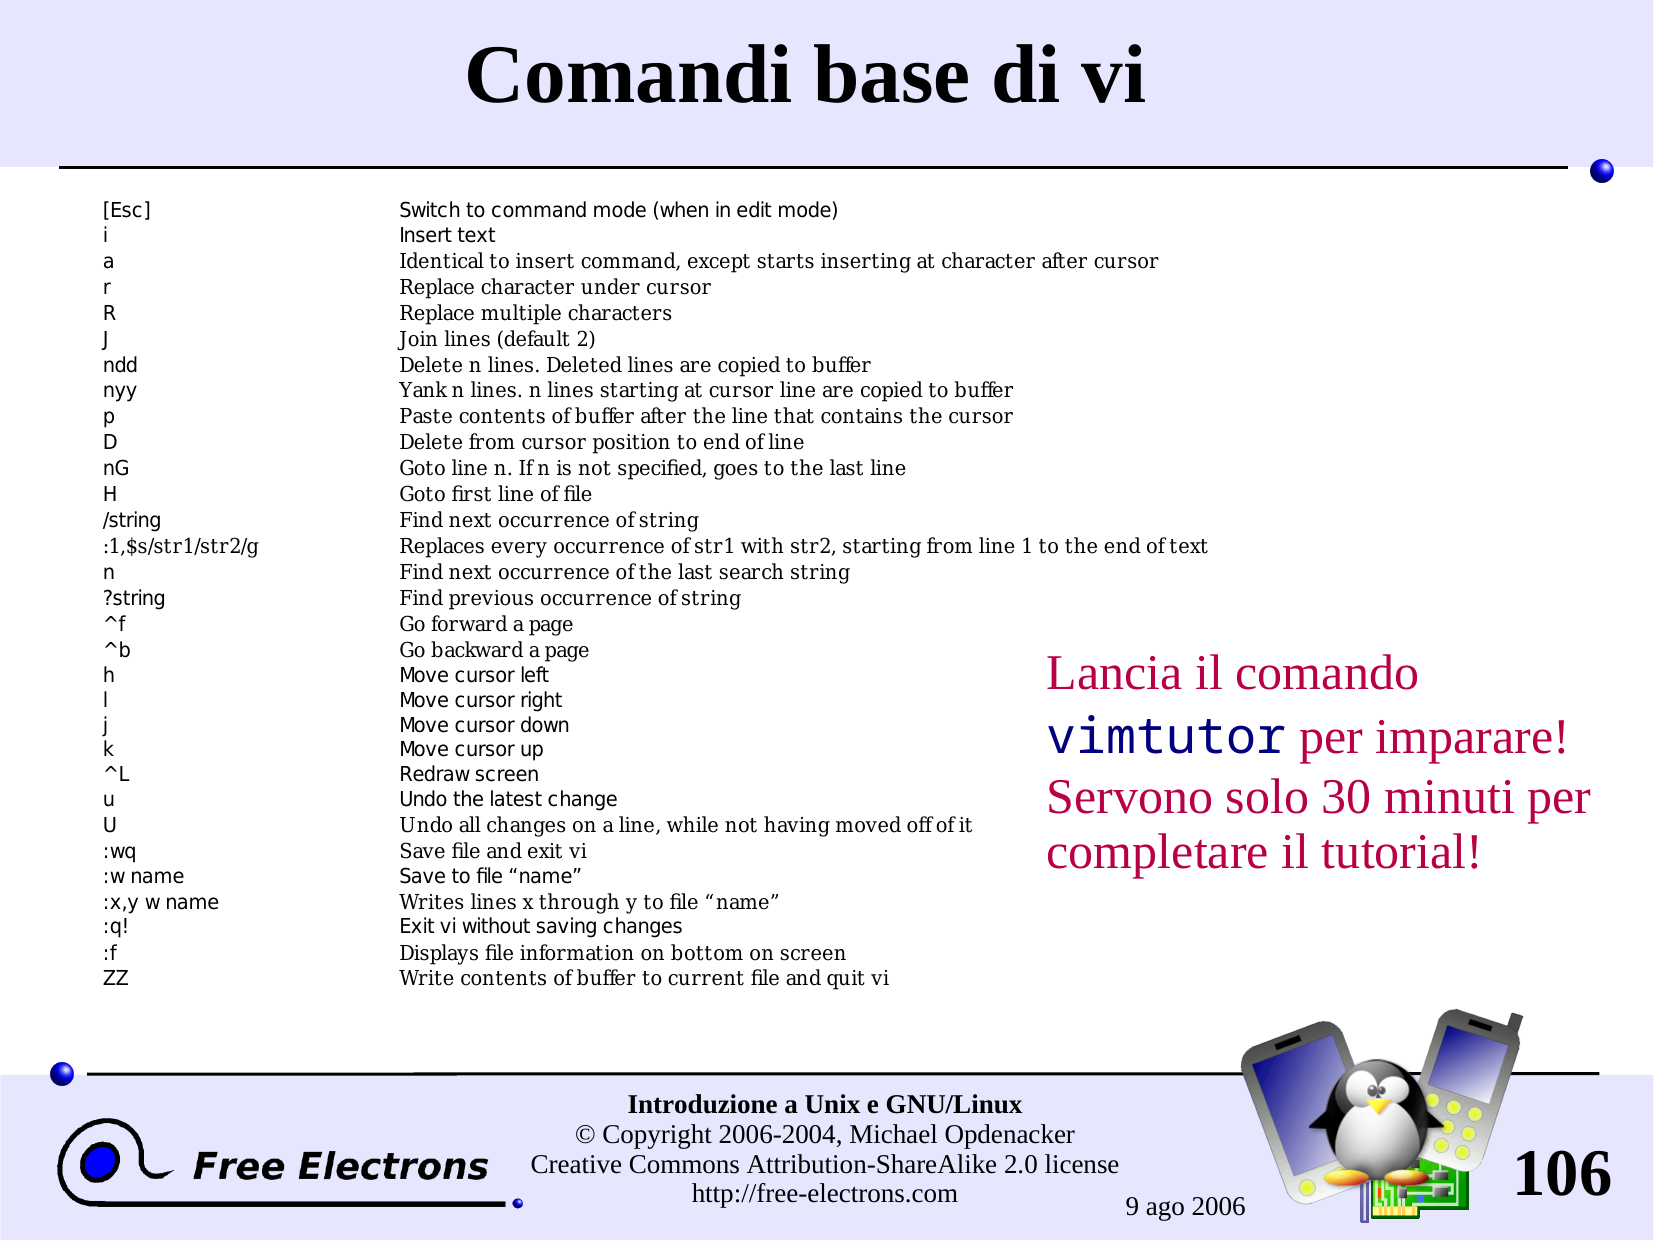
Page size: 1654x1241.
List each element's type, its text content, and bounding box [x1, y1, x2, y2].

text_box Lancia il comando vimtutor per imparare! Servono solo 30 minuti per completare il tutorial! [1046, 645, 1630, 924]
picture [50, 1107, 527, 1216]
title Comandi base di vi [60, 12, 1551, 138]
chart [100, 199, 1513, 1048]
picture [1224, 1005, 1538, 1241]
